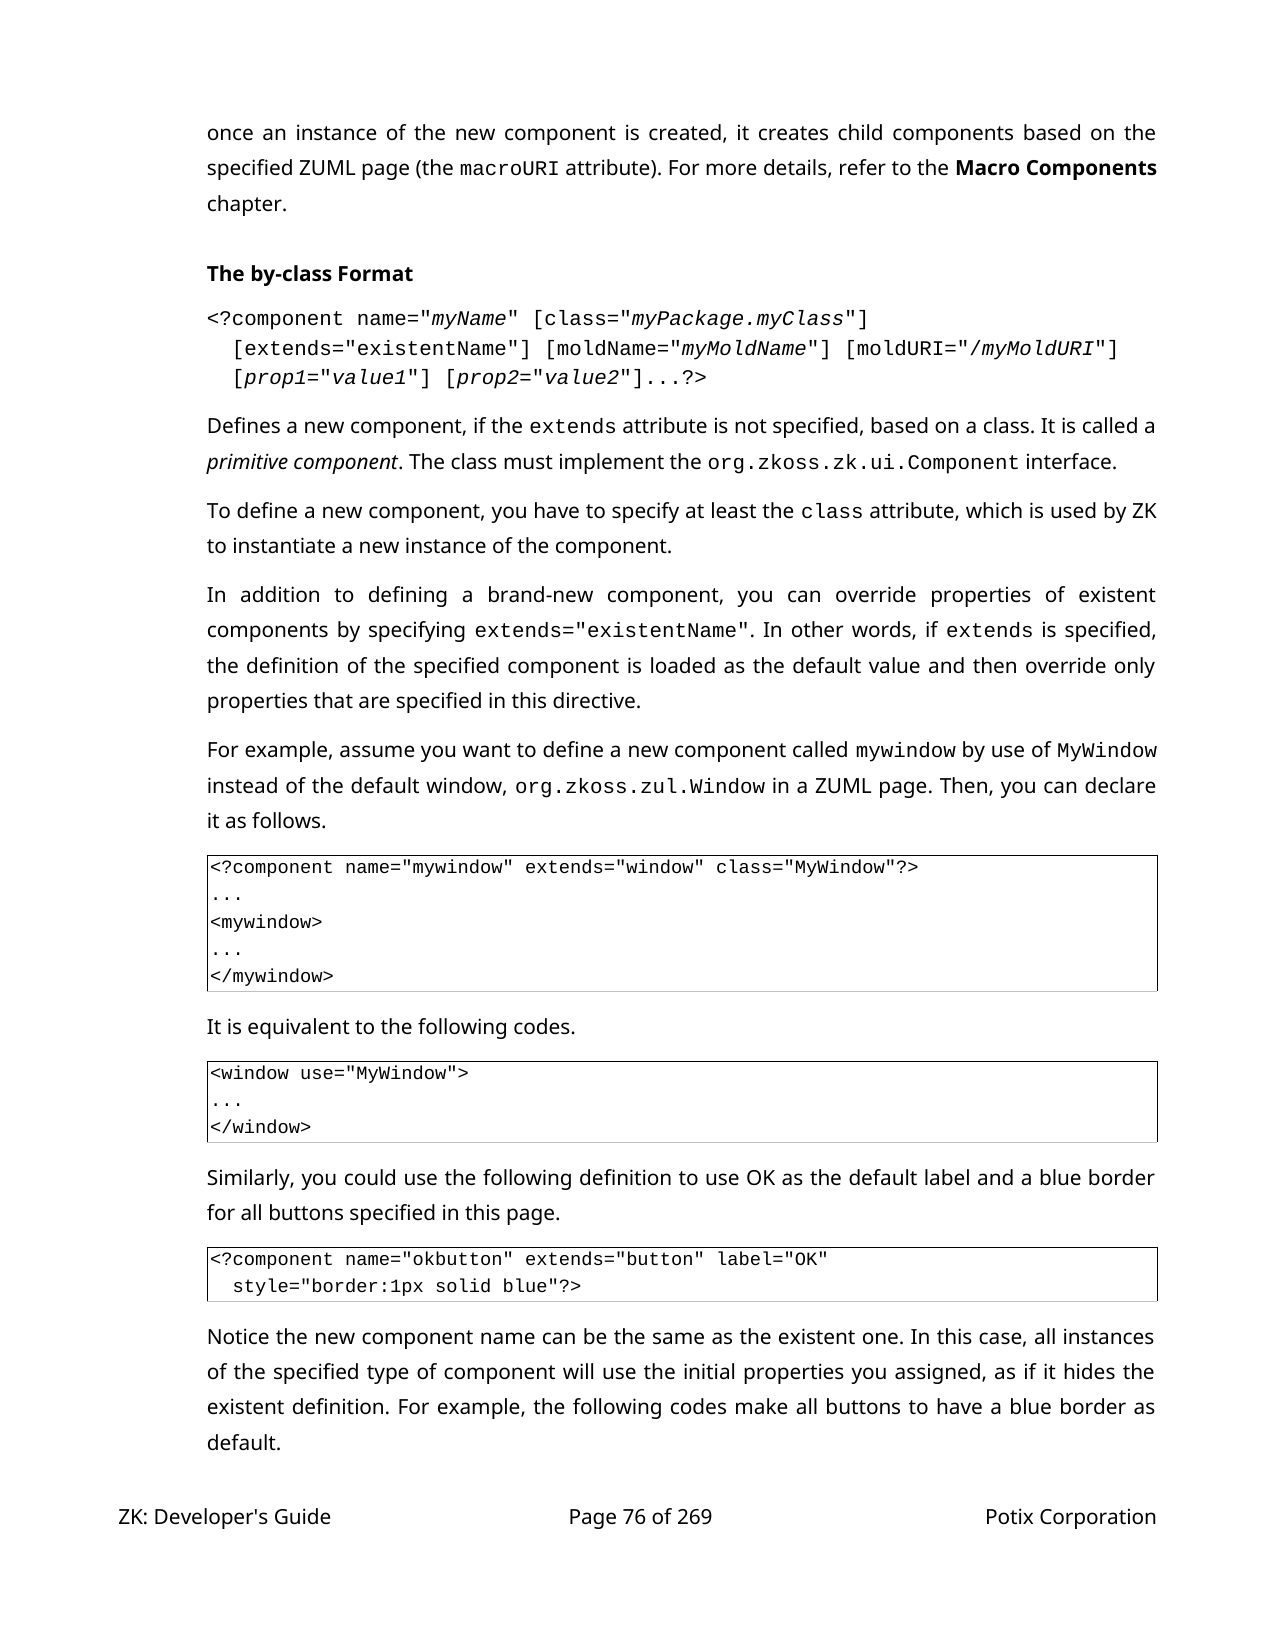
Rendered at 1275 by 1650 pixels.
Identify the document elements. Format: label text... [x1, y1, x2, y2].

text </mywindow> [208, 964, 1157, 991]
text ... [208, 1088, 1157, 1112]
text Defines a new component, if the extends attribute is not specified, based on a class. It is called a primitive component. The class must implement the org.zkoss.zk.ui.Component interface. [207, 411, 1157, 475]
text <?component name="okbutton" extends="button" label="OK" [208, 1248, 1157, 1271]
text </window> [208, 1115, 1157, 1142]
text In addition to defining a brand-new component, you can override properties of existent components by specifying extends="existentName". In other words, if extends is specified, the definition of the specified component is loaded as the default value and then override only properties that are specified in this directive. [207, 580, 1157, 714]
text To define a new component, you have to specify at least the class attribute, which is used by ZK to instantiate a new instance of the component. [207, 496, 1157, 560]
text once an instance of the new component is created, it creates child components based on the specified ZUML page (the macroURI attribute). For more details, refer to the Macro Components chapter. [207, 118, 1157, 217]
text ... [208, 882, 1157, 907]
text <mywindow> [208, 909, 1157, 934]
text It is equivalent to the following codes. [207, 1012, 1157, 1040]
subtitle The by-class Format [207, 259, 1157, 288]
text style="border:1px solid blue"?> [208, 1274, 1157, 1301]
text <window use="MyWindow"> [208, 1062, 1157, 1085]
text ... [208, 937, 1157, 961]
text <?component name="mywindow" extends="window" class="MyWindow"?> [208, 856, 1157, 879]
text Similarly, you could use the following definition to use OK as the default label and a blue border for all buttons specified in this page. [207, 1163, 1157, 1226]
text For example, assume you want to define a new component called mywindow by use of MyWindow instead of the default window, org.zkoss.zul.Window in a ZUML page. Then, you can declare it as follows. [207, 735, 1157, 834]
text Notice the new component name can be the same as the existent one. In this case, all instances of the specified type of component will use the initial properties you assigned, as if it hides the existent definition. For example, the following codes make all buttons to have a blue border as default. [207, 1322, 1157, 1456]
text <?component name="myName" [class="myPackage.myClass"] [extends="existentName"] [moldName="myMoldName"] [moldURI="/myMoldURI"] [prop1="value1"] [prop2="value2"]...?> [207, 308, 1157, 391]
